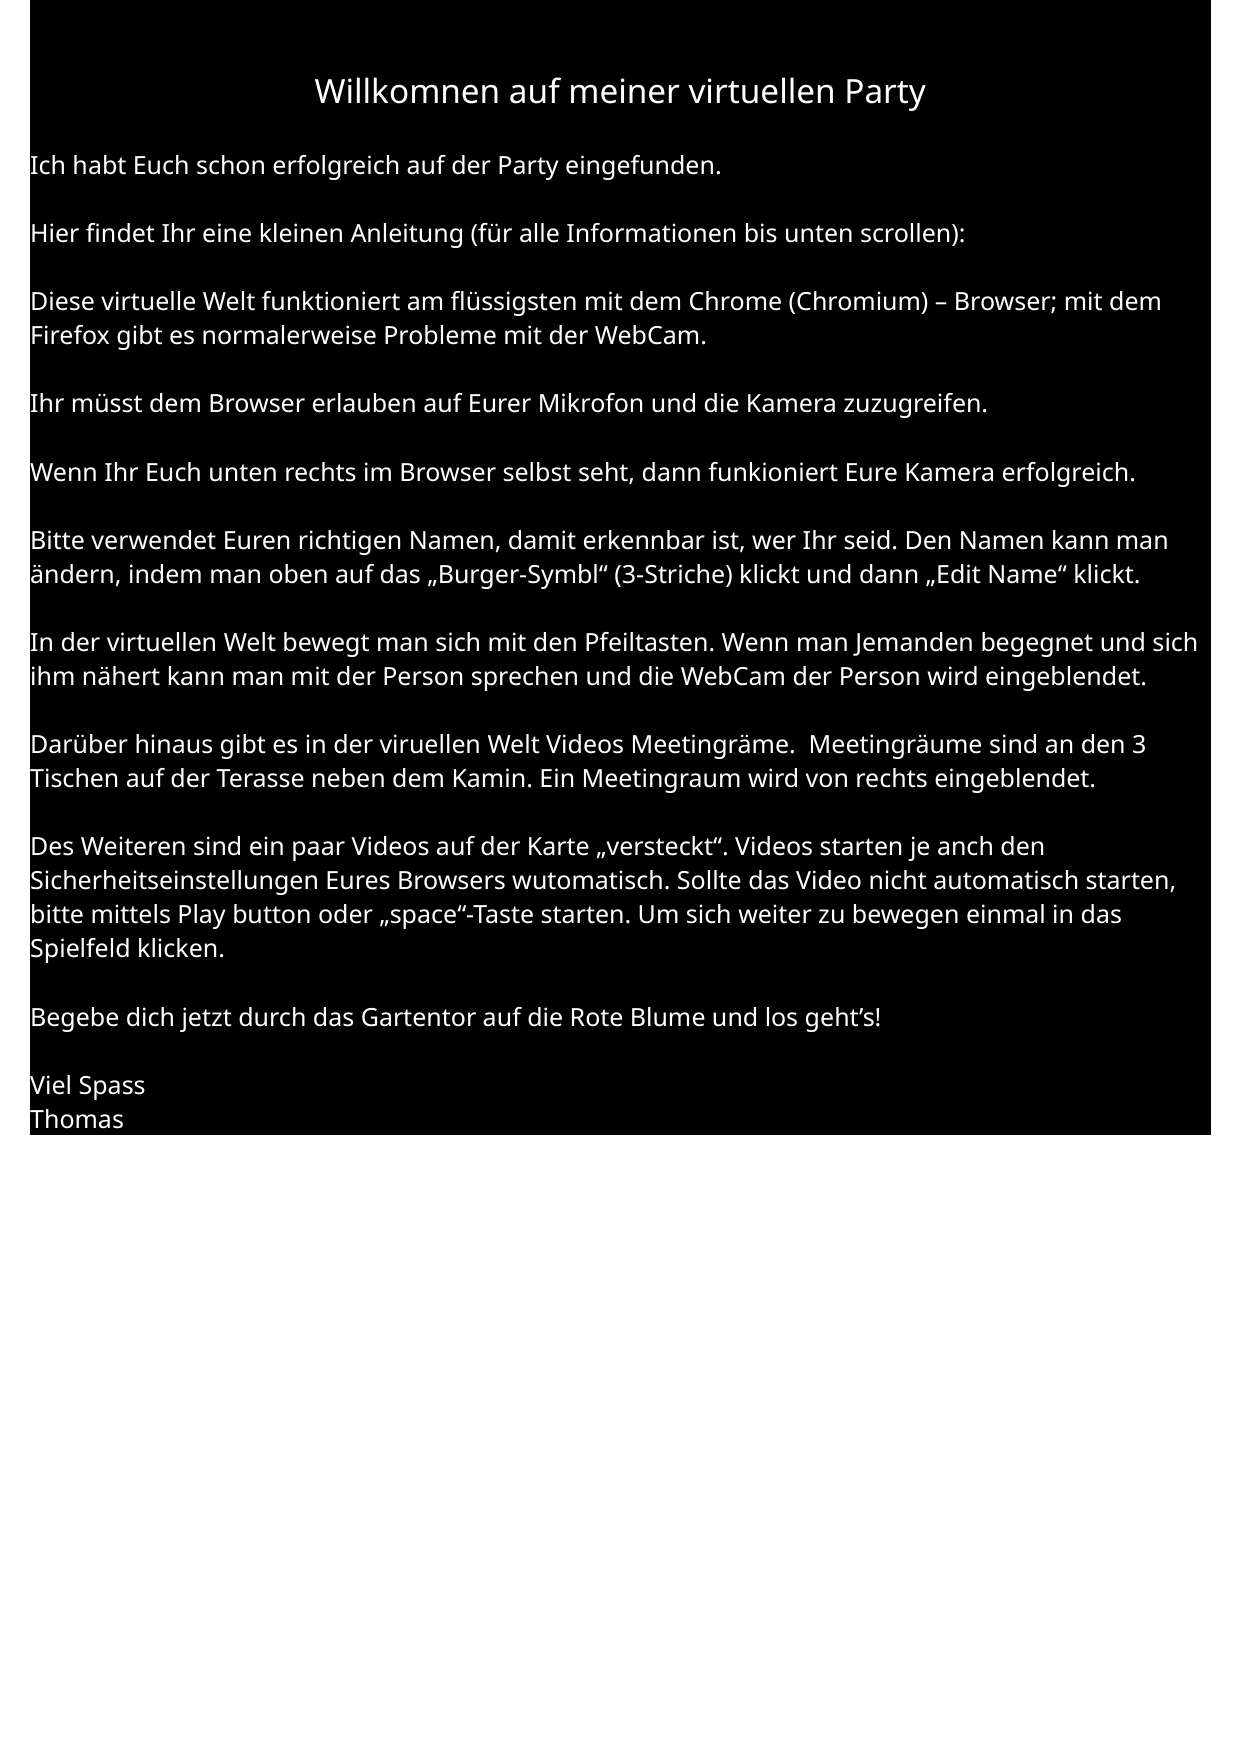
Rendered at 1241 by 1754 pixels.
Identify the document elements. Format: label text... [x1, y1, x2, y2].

text Des Weiteren sind ein paar Videos auf der Karte „versteckt“. Videos starten je anch den Sicherheitseinstellungen Eures Browsers wutomatisch. Sollte das Video nicht automatisch starten, bitte mittels Play button oder „space“-Taste starten. Um sich weiter zu bewegen einmal in das Spielfeld klicken. [30, 829, 1211, 965]
text Hier findet Ihr eine kleinen Anleitung (für alle Informationen bis unten scrollen): [30, 216, 1211, 250]
text Viel Spass [30, 1067, 1211, 1101]
text Diese virtuelle Welt funktioniert am flüssigsten mit dem Chrome (Chromium) – Browser; mit dem Firefox gibt es normalerweise Probleme mit der WebCam. [30, 284, 1211, 352]
text Bitte verwendet Euren richtigen Namen, damit erkennbar ist, wer Ihr seid. Den Namen kann man ändern, indem man oben auf das „Burger-Symbl“ (3-Striche) klickt und dann „Edit Name“ klickt. [30, 522, 1211, 590]
text In der virtuellen Welt bewegt man sich mit den Pfeiltasten. Wenn man Jemanden begegnet und sich ihm nähert kann man mit der Person sprechen und die WebCam der Person wird eingeblendet. [30, 624, 1211, 693]
text Ich habt Euch schon erfolgreich auf der Party eingefunden. [30, 148, 1211, 182]
text Ihr müsst dem Browser erlauben auf Eurer Mikrofon und die Kamera zuzugreifen. [30, 386, 1211, 420]
text Wenn Ihr Euch unten rechts im Browser selbst seht, dann funkioniert Eure Kamera erfolgreich. [30, 454, 1211, 488]
text Willkomnen auf meiner virtuellen Party [30, 68, 1211, 113]
text Darüber hinaus gibt es in der viruellen Welt Videos Meetingräme. Meetingräume sind an den 3 Tischen auf der Terasse neben dem Kamin. Ein Meetingraum wird von rechts eingeblendet. [30, 727, 1211, 795]
text Thomas [30, 1101, 1211, 1135]
text Begebe dich jetzt durch das Gartentor auf die Rote Blume und los geht’s! [30, 999, 1211, 1033]
